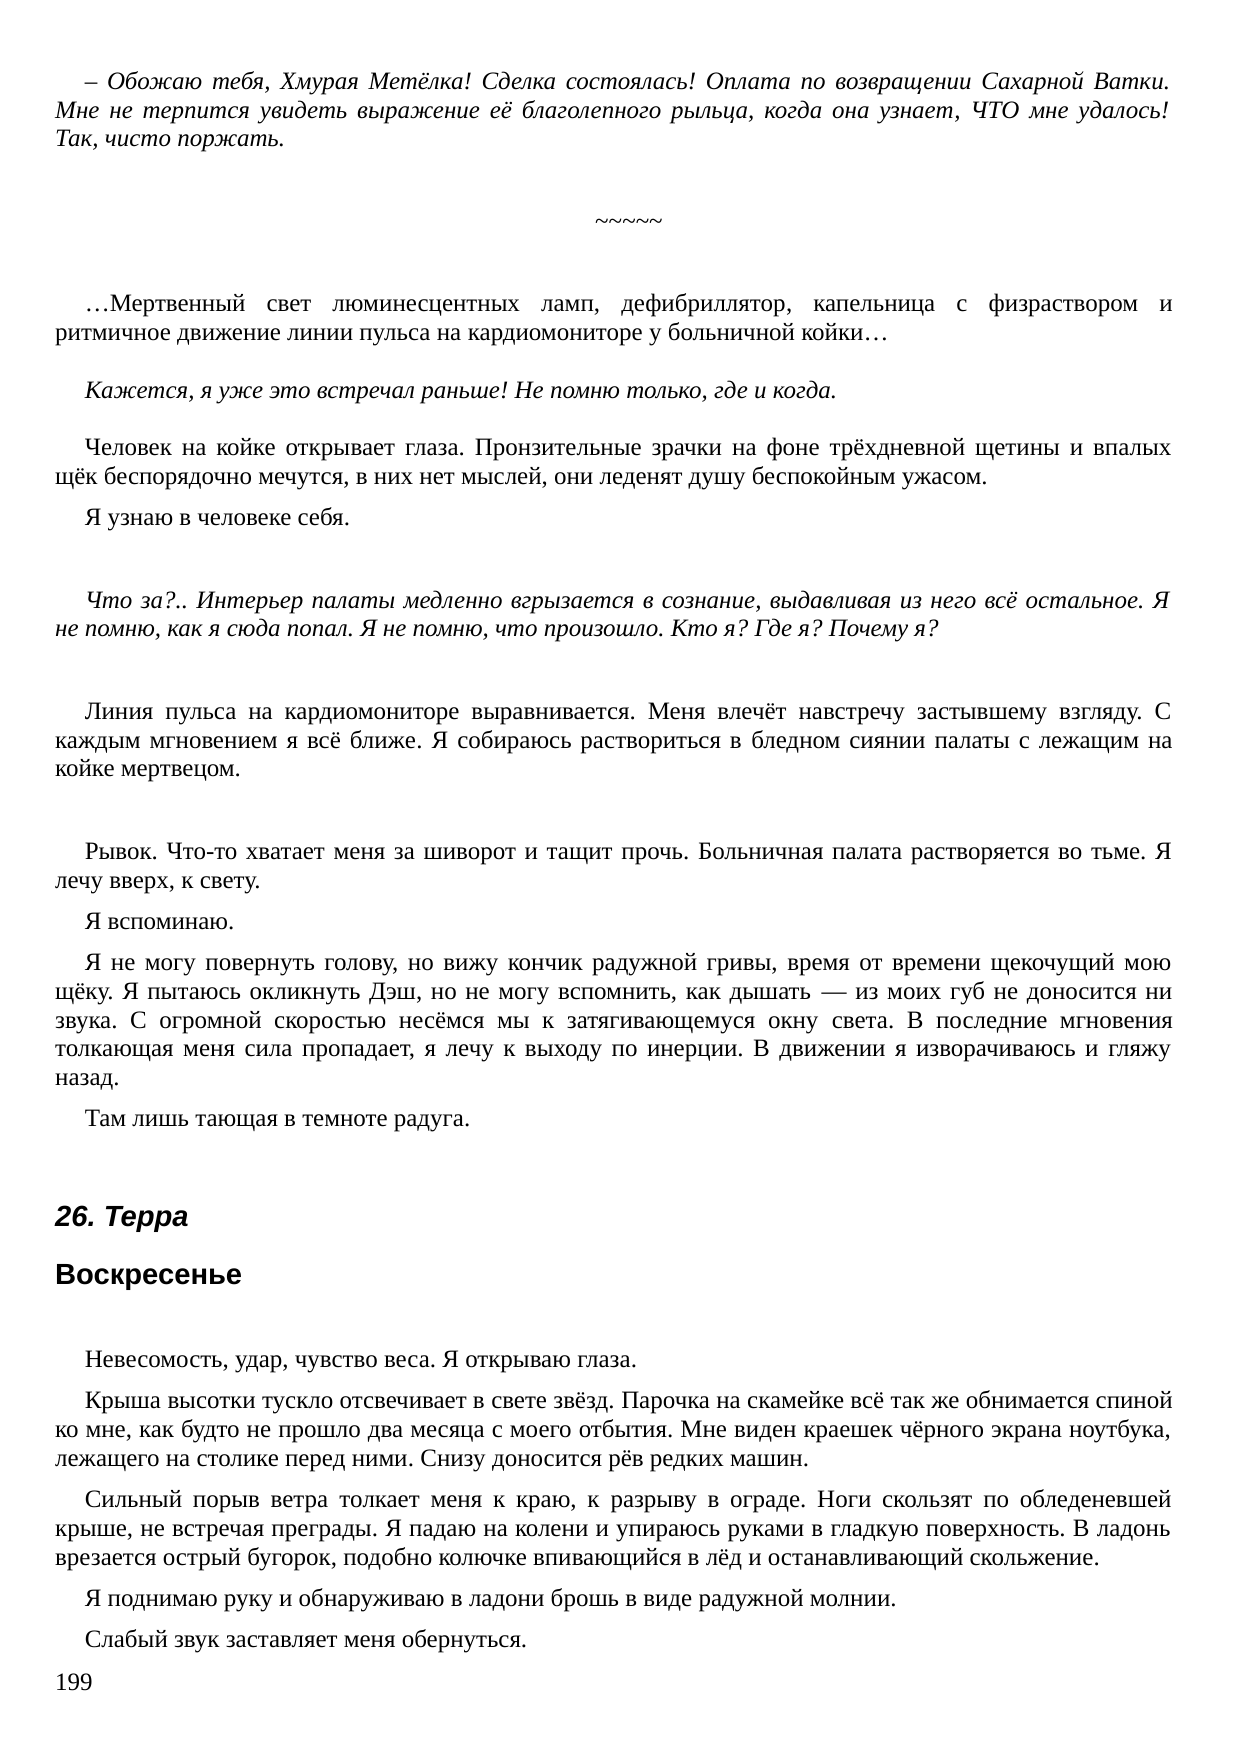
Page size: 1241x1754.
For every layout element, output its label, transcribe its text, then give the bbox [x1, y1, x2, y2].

text Я не могу повернуть голову, но вижу кончик радужной гривы, время от времени щекочущий мою щёку. Я пытаюсь окликнуть Дэш, но не могу вспомнить, как дышать — из моих губ не доносится ни звука. С огромной скоростью несёмся мы к затягивающемуся окну света. В последние мгновения толкающая меня сила пропадает, я лечу к выходу по инерции. В движении я изворачиваюсь и гляжу назад. [55, 947, 1173, 1091]
text Рывок. Что-то хватает меня за шиворот и тащит прочь. Больничная палата растворяется во тьме. Я лечу вверх, к свету. [55, 836, 1173, 893]
text Я поднимаю руку и обнаруживаю в ладони брошь в виде радужной молнии. [55, 1583, 1173, 1612]
text Слабый звук заставляет меня обернуться. [55, 1624, 1173, 1653]
text Кажется, я уже это встречал раньше! Не помню только, где и когда. [55, 375, 1173, 403]
text Что за?.. Интерьер палаты медленно вгрызается в сознание, выдавливая из него всё остальное. Я не помню, как я сюда попал. Я не помню, что произошло. Кто я? Где я? Почему я? [55, 585, 1173, 642]
text Там лишь тающая в темноте радуга. [55, 1103, 1173, 1132]
text Я вспоминаю. [55, 906, 1173, 935]
text …Мертвенный свет люминесцентных ламп, дефибриллятор, капельница с физраствором и ритмичное движение линии пульса на кардиомониторе у больничной койки… [55, 288, 1173, 346]
text – Обожаю тебя, Хмурая Метёлка! Сделка состоялась! Оплата по возвращении Сахарной Ватки. Мне не терпится увидеть выражение её благолепного рыльца, когда она узнает, ЧТО мне удалось! Так, чисто поржать. [55, 66, 1173, 152]
text Невесомость, удар, чувство веса. Я открываю глаза. [55, 1344, 1173, 1373]
subtitle Воскресенье [55, 1257, 1173, 1291]
text Линия пульса на кардиомониторе выравнивается. Меня влечёт навстречу застывшему взгляду. С каждым мгновением я всё ближе. Я собираюсь раствориться в бледном сиянии палаты с лежащим на койке мертвецом. [55, 696, 1173, 782]
text Сильный порыв ветра толкает меня к краю, к разрыву в ограде. Ноги скользят по обледеневшей крыше, не встречая преграды. Я падаю на колени и упираюсь руками в гладкую поверхность. В ладонь врезается острый бугорок, подобно колючке впивающийся в лёд и останавливающий скольжение. [55, 1484, 1173, 1571]
text Крыша высотки тускло отсвечивает в свете звёзд. Парочка на скамейке всё так же обнимается спиной ко мне, как будто не прошло два месяца с моего отбытия. Мне виден краешек чёрного экрана ноутбука, лежащего на столике перед ними. Снизу доносится рёв редких машин. [55, 1386, 1173, 1472]
text Я узнаю в человеке себя. [55, 502, 1173, 531]
text Человек на койке открывает глаза. Пронзительные зрачки на фоне трёхдневной щетины и впалых щёк беспорядочно мечутся, в них нет мыслей, они леденят душу беспокойным ужасом. [55, 432, 1173, 490]
subtitle 26. Терра [55, 1198, 1173, 1232]
text ~~~~~ [55, 206, 1173, 235]
